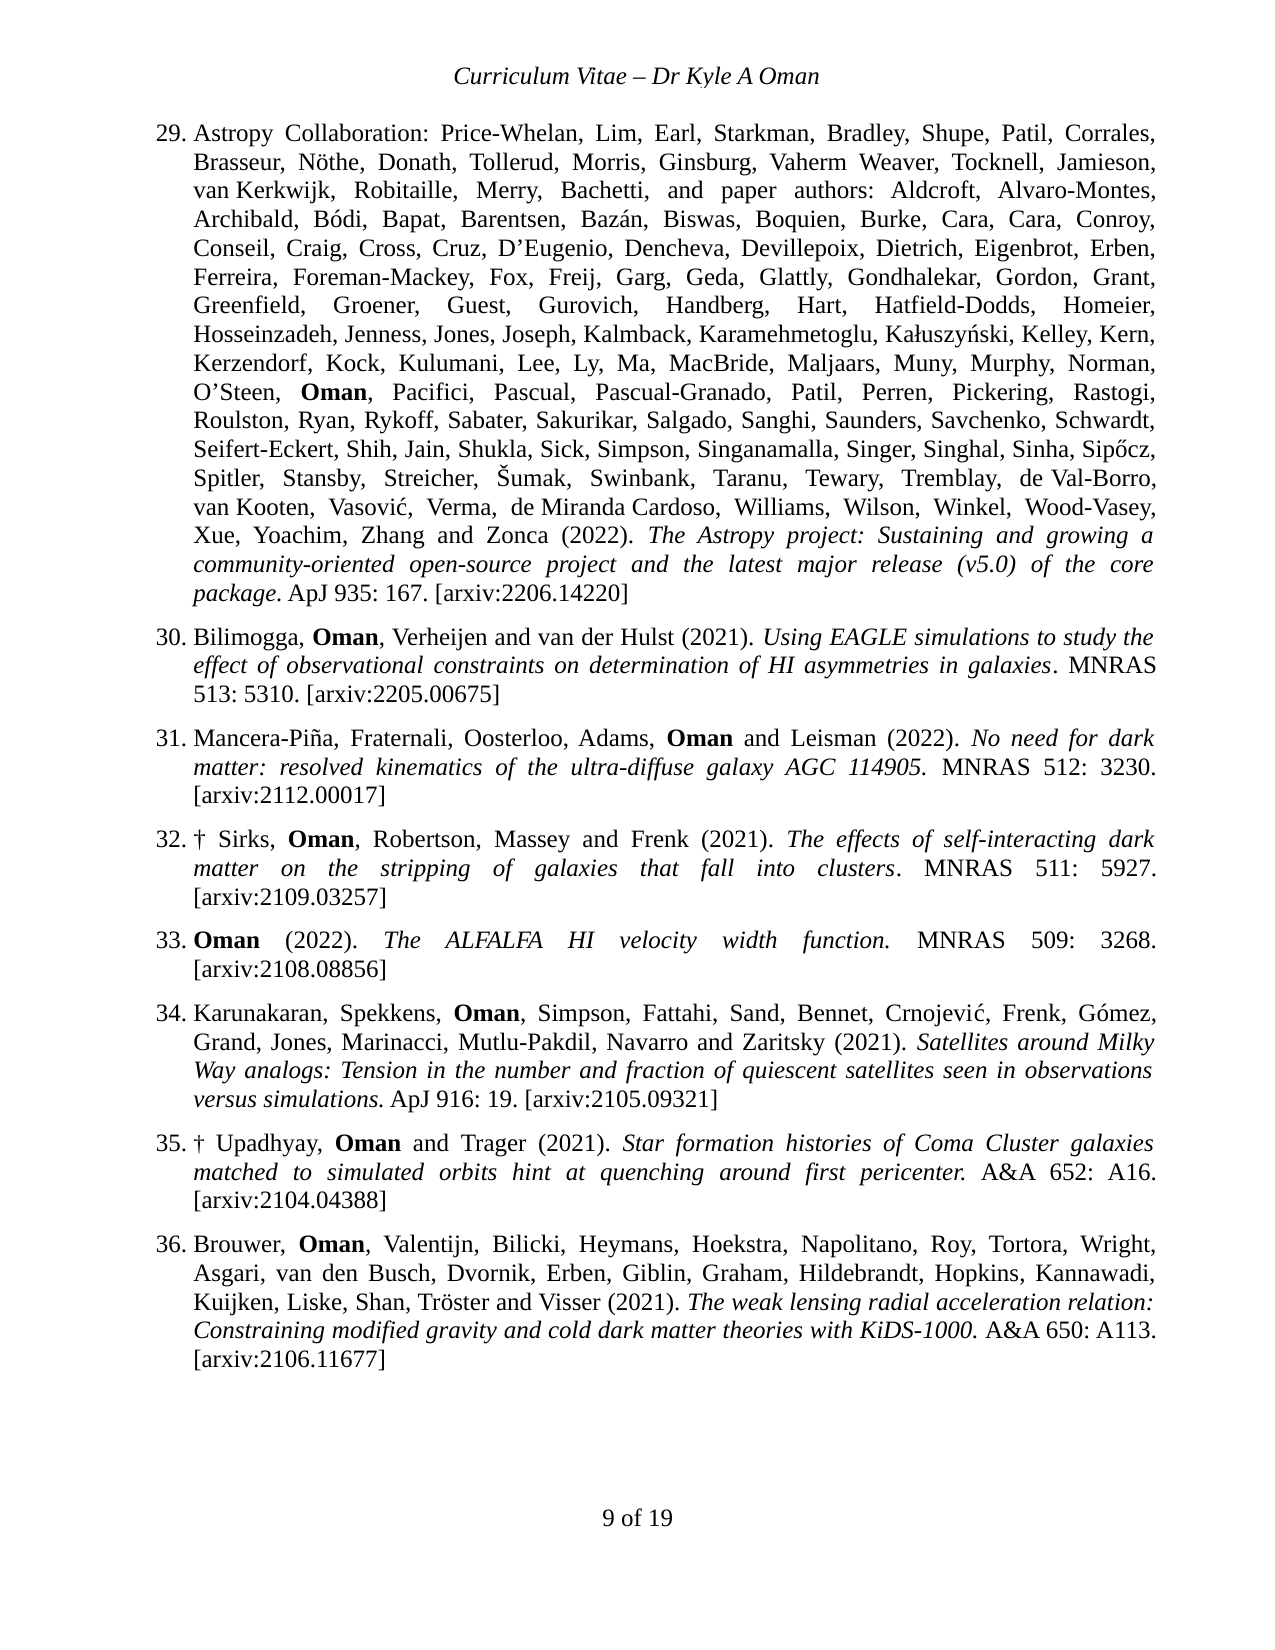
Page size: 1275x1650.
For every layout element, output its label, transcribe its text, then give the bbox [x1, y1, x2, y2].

list † Upadhyay, Oman and Trager (2021). Star formation histories of Coma Cluster galaxies matched to simulated orbits hint at quenching around first pericenter. A&A 652: A16. [arxiv:2104.04388] [156, 1128, 1157, 1214]
list Astropy Collaboration: Price-Whelan, Lim, Earl, Starkman, Bradley, Shupe, Patil, Corrales, Brasseur, Nöthe, Donath, Tollerud, Morris, Ginsburg, Vaherm Weaver, Tocknell, Jamieson, van Kerkwijk, Robitaille, Merry, Bachetti, and paper authors: Aldcroft, Alvaro-Montes, Archibald, Bódi, Bapat, Barentsen, Bazán, Biswas, Boquien, Burke, Cara, Cara, Conroy, Conseil, Craig, Cross, Cruz, D’Eugenio, Dencheva, Devillepoix, Dietrich, Eigenbrot, Erben, Ferreira, Foreman-Mackey, Fox, Freij, Garg, Geda, Glattly, Gondhalekar, Gordon, Grant, Greenfield, Groener, Guest, Gurovich, Handberg, Hart, Hatfield-Dodds, Homeier, Hosseinzadeh, Jenness, Jones, Joseph, Kalmback, Karamehmetoglu, Kałuszyński, Kelley, Kern, Kerzendorf, Kock, Kulumani, Lee, Ly, Ma, MacBride, Maljaars, Muny, Murphy, Norman, O’Steen, Oman, Pacifici, Pascual, Pascual-Granado, Patil, Perren, Pickering, Rastogi, Roulston, Ryan, Rykoff, Sabater, Sakurikar, Salgado, Sanghi, Saunders, Savchenko, Schwardt, Seifert-Eckert, Shih, Jain, Shukla, Sick, Simpson, Singanamalla, Singer, Singhal, Sinha, Sipőcz, Spitler, Stansby, Streicher, Šumak, Swinbank, Taranu, Tewary, Tremblay, de Val-Borro, van Kooten, Vasović, Verma, de Miranda Cardoso, Williams, Wilson, Winkel, Wood-Vasey, Xue, Yoachim, Zhang and Zonca (2022). The Astropy project: Sustaining and growing a community-oriented open-source project and the latest major release (v5.0) of the core package. ApJ 935: 167. [arxiv:2206.14220] [156, 118, 1157, 607]
list Oman (2022). The ALFALFA HI velocity width function. MNRAS 509: 3268. [arxiv:2108.08856] [156, 925, 1157, 983]
list † Sirks, Oman, Robertson, Massey and Frenk (2021). The effects of self-interacting dark matter on the stripping of galaxies that fall into clusters. MNRAS 511: 5927. [arxiv:2109.03257] [156, 824, 1157, 910]
list Bilimogga, Oman, Verheijen and van der Hulst (2021). Using EAGLE simulations to study the effect of observational constraints on determination of HI asymmetries in galaxies. MNRAS 513: 5310. [arxiv:2205.00675] [156, 622, 1157, 708]
list Brouwer, Oman, Valentijn, Bilicki, Heymans, Hoekstra, Napolitano, Roy, Tortora, Wright, Asgari, van den Busch, Dvornik, Erben, Giblin, Graham, Hildebrandt, Hopkins, Kannawadi, Kuijken, Liske, Shan, Tröster and Visser (2021). The weak lensing radial acceleration relation: Constraining modified gravity and cold dark matter theories with KiDS-1000. A&A 650: A113. [arxiv:2106.11677] [156, 1229, 1157, 1373]
list Mancera-Piña, Fraternali, Oosterloo, Adams, Oman and Leisman (2022). No need for dark matter: resolved kinematics of the ultra-diffuse galaxy AGC 114905. MNRAS 512: 3230. [arxiv:2112.00017] [156, 723, 1157, 809]
list Karunakaran, Spekkens, Oman, Simpson, Fattahi, Sand, Bennet, Crnojević, Frenk, Gómez, Grand, Jones, Marinacci, Mutlu-Pakdil, Navarro and Zaritsky (2021). Satellites around Milky Way analogs: Tension in the number and fraction of quiescent satellites seen in observations versus simulations. ApJ 916: 19. [arxiv:2105.09321] [156, 998, 1157, 1113]
